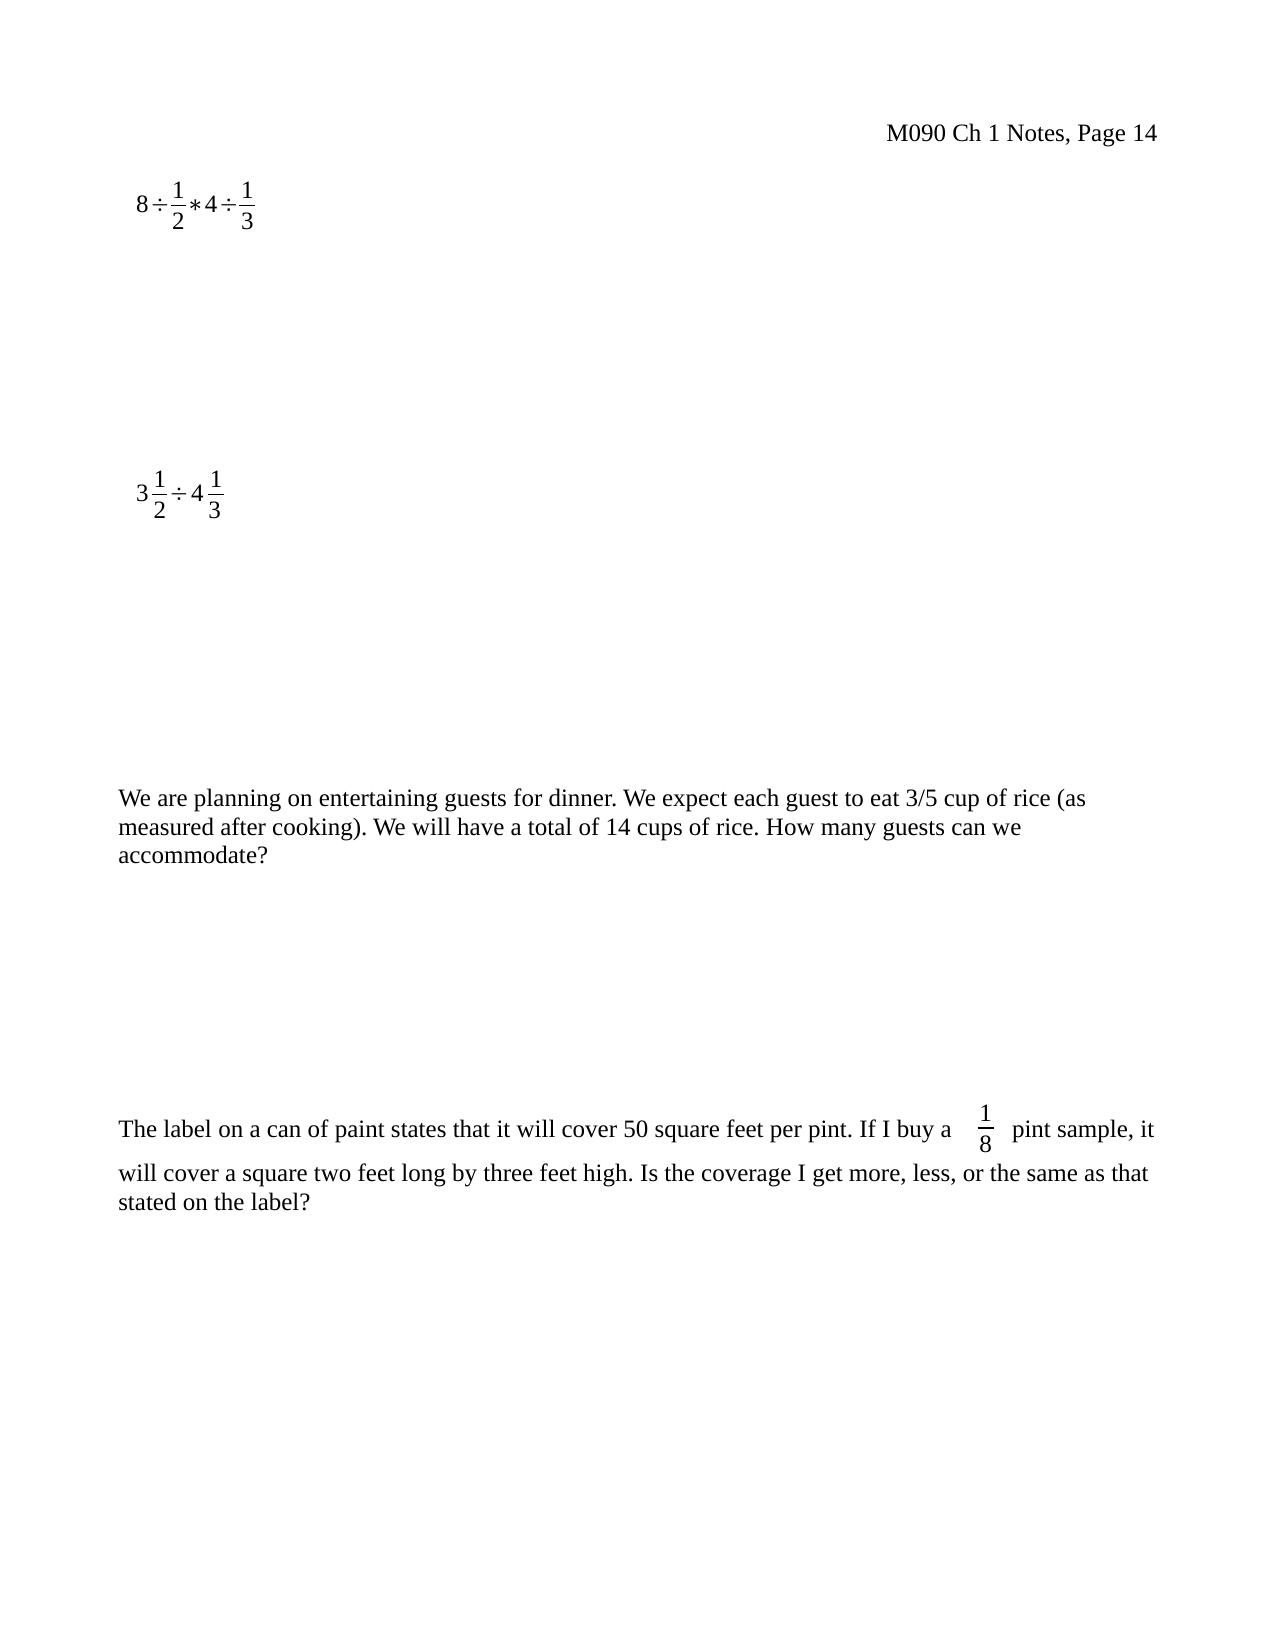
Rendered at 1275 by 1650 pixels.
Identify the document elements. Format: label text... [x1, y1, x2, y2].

text The label on a can of paint states that it will cover 50 square feet per pint. If I buy a pint sample, it will cover a square two feet long by three feet high. Is the coverage I get more, less, or the same as that stated on the label? [118, 1099, 1157, 1216]
text We are planning on entertaining guests for dinner. We expect each guest to eat 3/5 cup of rice (as measured after cooking). We will have a total of 14 cups of rice. How many guests can we accommodate? [118, 783, 1157, 869]
